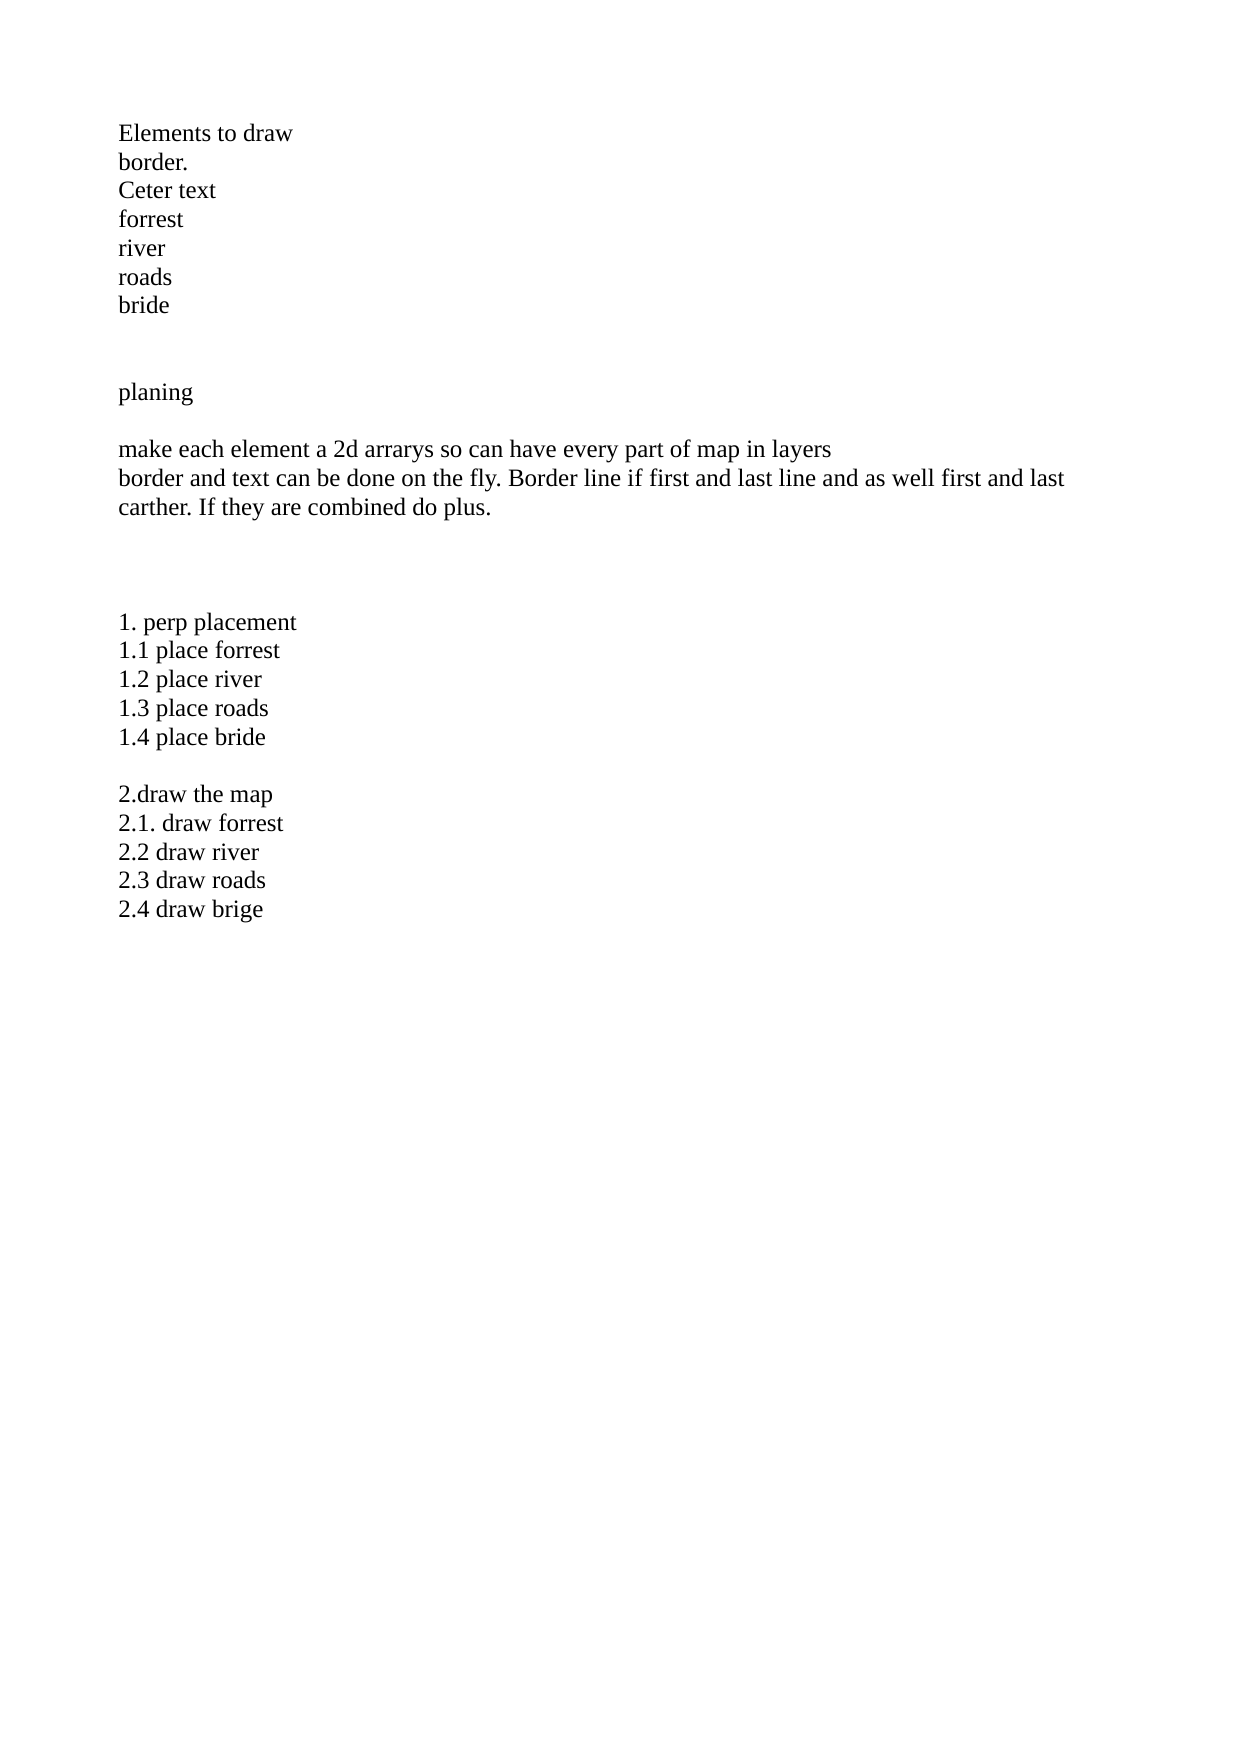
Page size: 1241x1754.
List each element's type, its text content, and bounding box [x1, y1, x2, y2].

text 2.1. draw forrest [118, 808, 1122, 837]
text 2.2 draw river [118, 837, 1122, 866]
text border. Ceter text [118, 147, 1122, 204]
text planing make each element a 2d arrarys so can have every part of map in layers [118, 319, 1122, 463]
text Elements to draw [118, 118, 1122, 147]
text 1.2 place river [118, 664, 1122, 693]
text 2.3 draw roads [118, 866, 1122, 894]
text 2.draw the map [118, 779, 1122, 808]
text border and text can be done on the fly. Border line if first and last line and as well first and last carther. If they are combined do plus. 1. perp placement [118, 463, 1122, 636]
text bride [118, 291, 1122, 319]
text 1.3 place roads [118, 693, 1122, 722]
text 1.4 place bride [118, 722, 1122, 751]
text forrest [118, 204, 1122, 233]
text roads [118, 262, 1122, 291]
text 2.4 draw brige [118, 894, 1122, 923]
text 1.1 place forrest [118, 636, 1122, 664]
text river [118, 233, 1122, 262]
